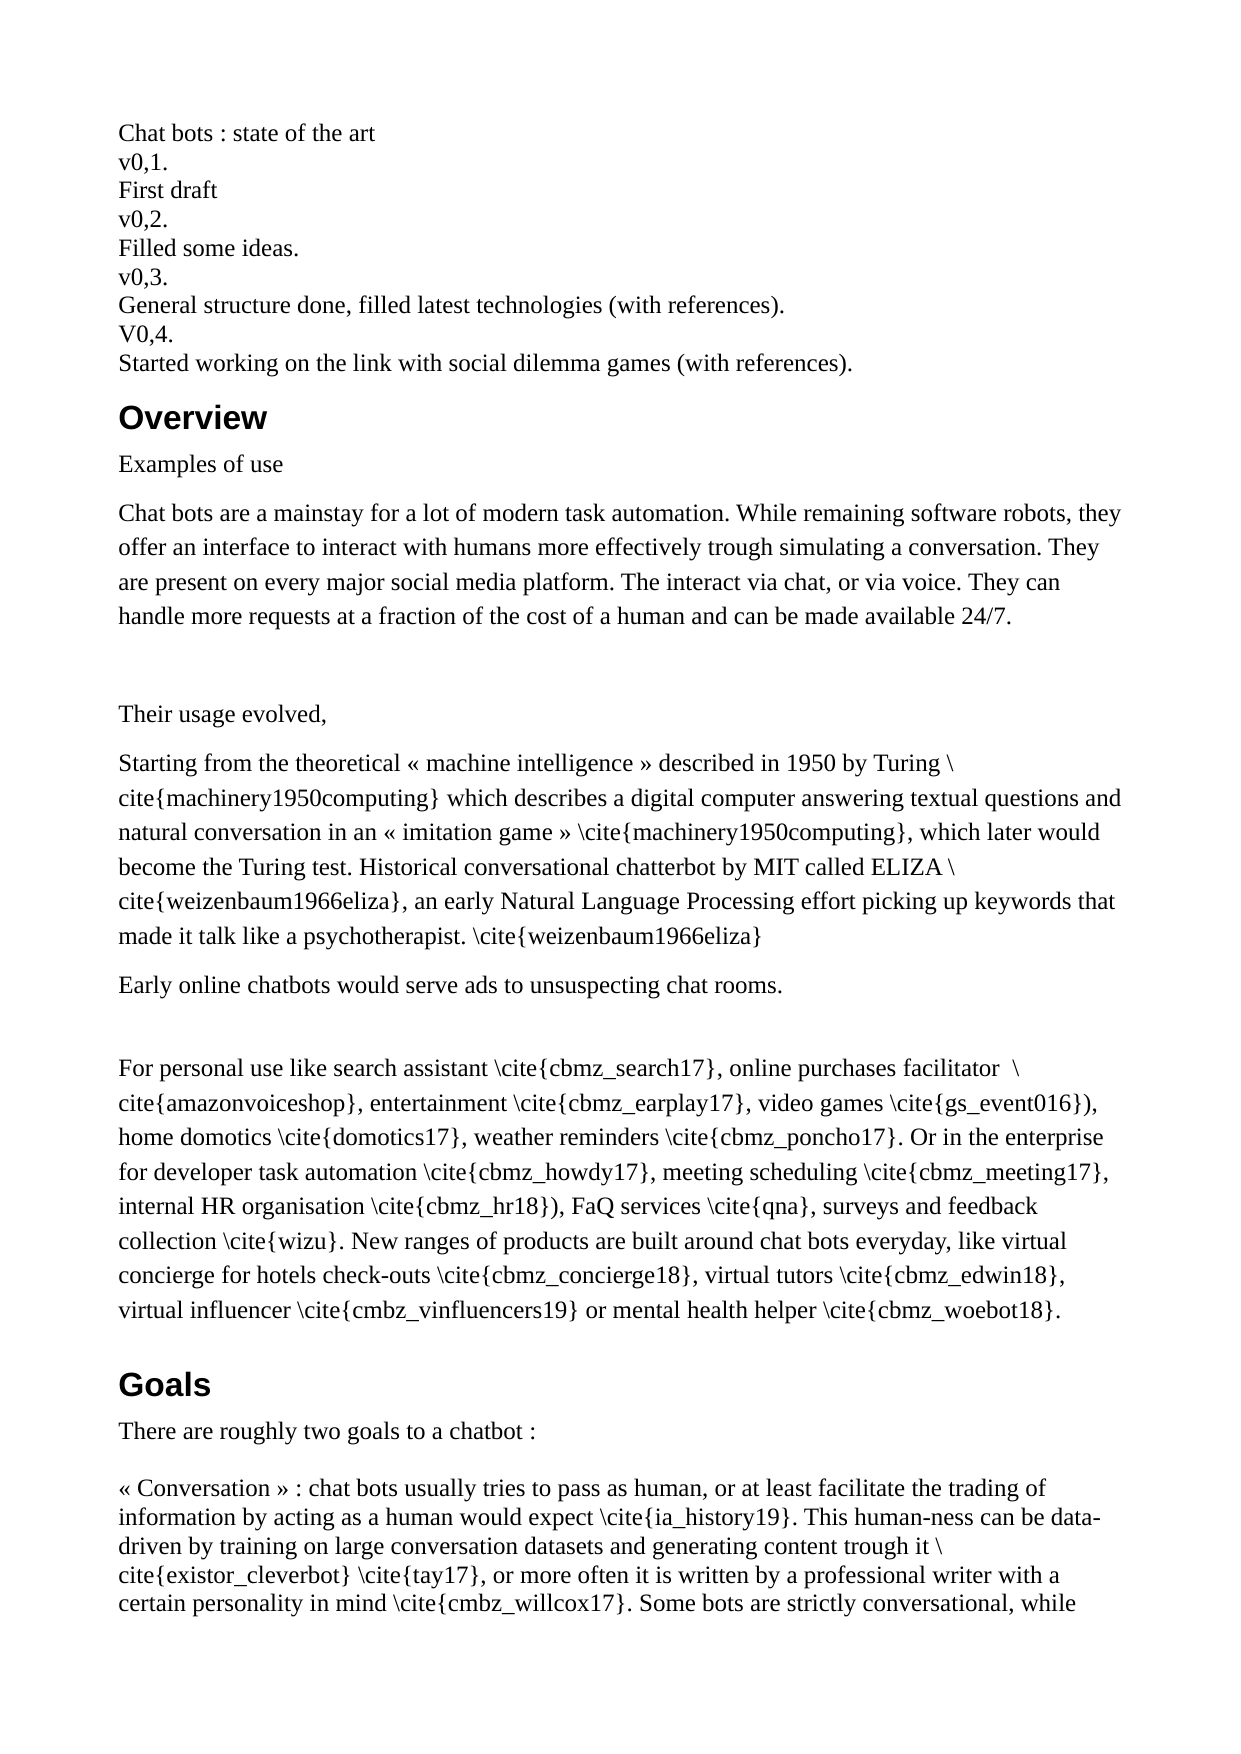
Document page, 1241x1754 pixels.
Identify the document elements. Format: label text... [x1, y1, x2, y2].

text Filled some ideas. [118, 233, 1122, 262]
text For personal use like search assistant \cite{cbmz_search17}, online purchases facilitator \cite{amazonvoiceshop}, entertainment \cite{cbmz_earplay17}, video games \cite{gs_event016}), home domotics \cite{domotics17}, weather reminders \cite{cbmz_poncho17}. Or in the enterprise for developer task automation \cite{cbmz_howdy17}, meeting scheduling \cite{cbmz_meeting17}, internal HR organisation \cite{cbmz_hr18}), FaQ services \cite{qna}, surveys and feedback collection \cite{wizu}. New ranges of products are built around chat bots everyday, like virtual concierge for hotels check-outs \cite{cbmz_concierge18}, virtual tutors \cite{cbmz_edwin18}, virtual influencer \cite{cmbz_vinfluencers19} or mental health helper \cite{cbmz_woebot18}. [118, 1019, 1122, 1324]
text First draft [118, 176, 1122, 204]
text Their usage evolved, [118, 699, 1122, 728]
text Chat bots : state of the art [118, 118, 1122, 147]
text v0,1. [118, 147, 1122, 176]
text Starting from the theoretical « machine intelligence » described in 1950 by Turing \cite{machinery1950computing} which describes a digital computer answering textual questions and natural conversation in an « imitation game » \cite{machinery1950computing}, which later would become the Turing test. Historical conversational chatterbot by MIT called ELIZA \cite{weizenbaum1966eliza}, an early Natural Language Processing effort picking up keywords that made it talk like a psychotherapist. \cite{weizenbaum1966eliza} [118, 748, 1122, 950]
text V0,4. [118, 319, 1122, 348]
text Examples of use [118, 449, 1122, 478]
text v0,2. [118, 204, 1122, 233]
text There are roughly two goals to a chatbot : [118, 1416, 1122, 1445]
text Started working on the link with social dilemma games (with references). [118, 348, 1122, 377]
text General structure done, filled latest technologies (with references). [118, 291, 1122, 319]
text Early online chatbots would serve ads to unsuspecting chat rooms. [118, 970, 1122, 999]
subtitle Overview [118, 398, 1122, 436]
text « Conversation » : chat bots usually tries to pass as human, or at least facilitate the trading of information by acting as a human would expect \cite{ia_history19}. This human-ness can be data-driven by training on large conversation datasets and generating content trough it \cite{existor_cleverbot} \cite{tay17}, or more often it is written by a professional writer with a certain personality in mind \cite{cmbz_willcox17}. Some bots are strictly conversational, while [118, 1473, 1122, 1617]
text v0,3. [118, 262, 1122, 291]
text Chat bots are a mainstay for a lot of modern task automation. While remaining software robots, they offer an interface to interact with humans more effectively trough simulating a conversation. They are present on every major social media platform. The interact via chat, or via voice. They can handle more requests at a fraction of the cost of a human and can be made available 24/7. [118, 498, 1122, 630]
subtitle Goals [118, 1365, 1122, 1403]
